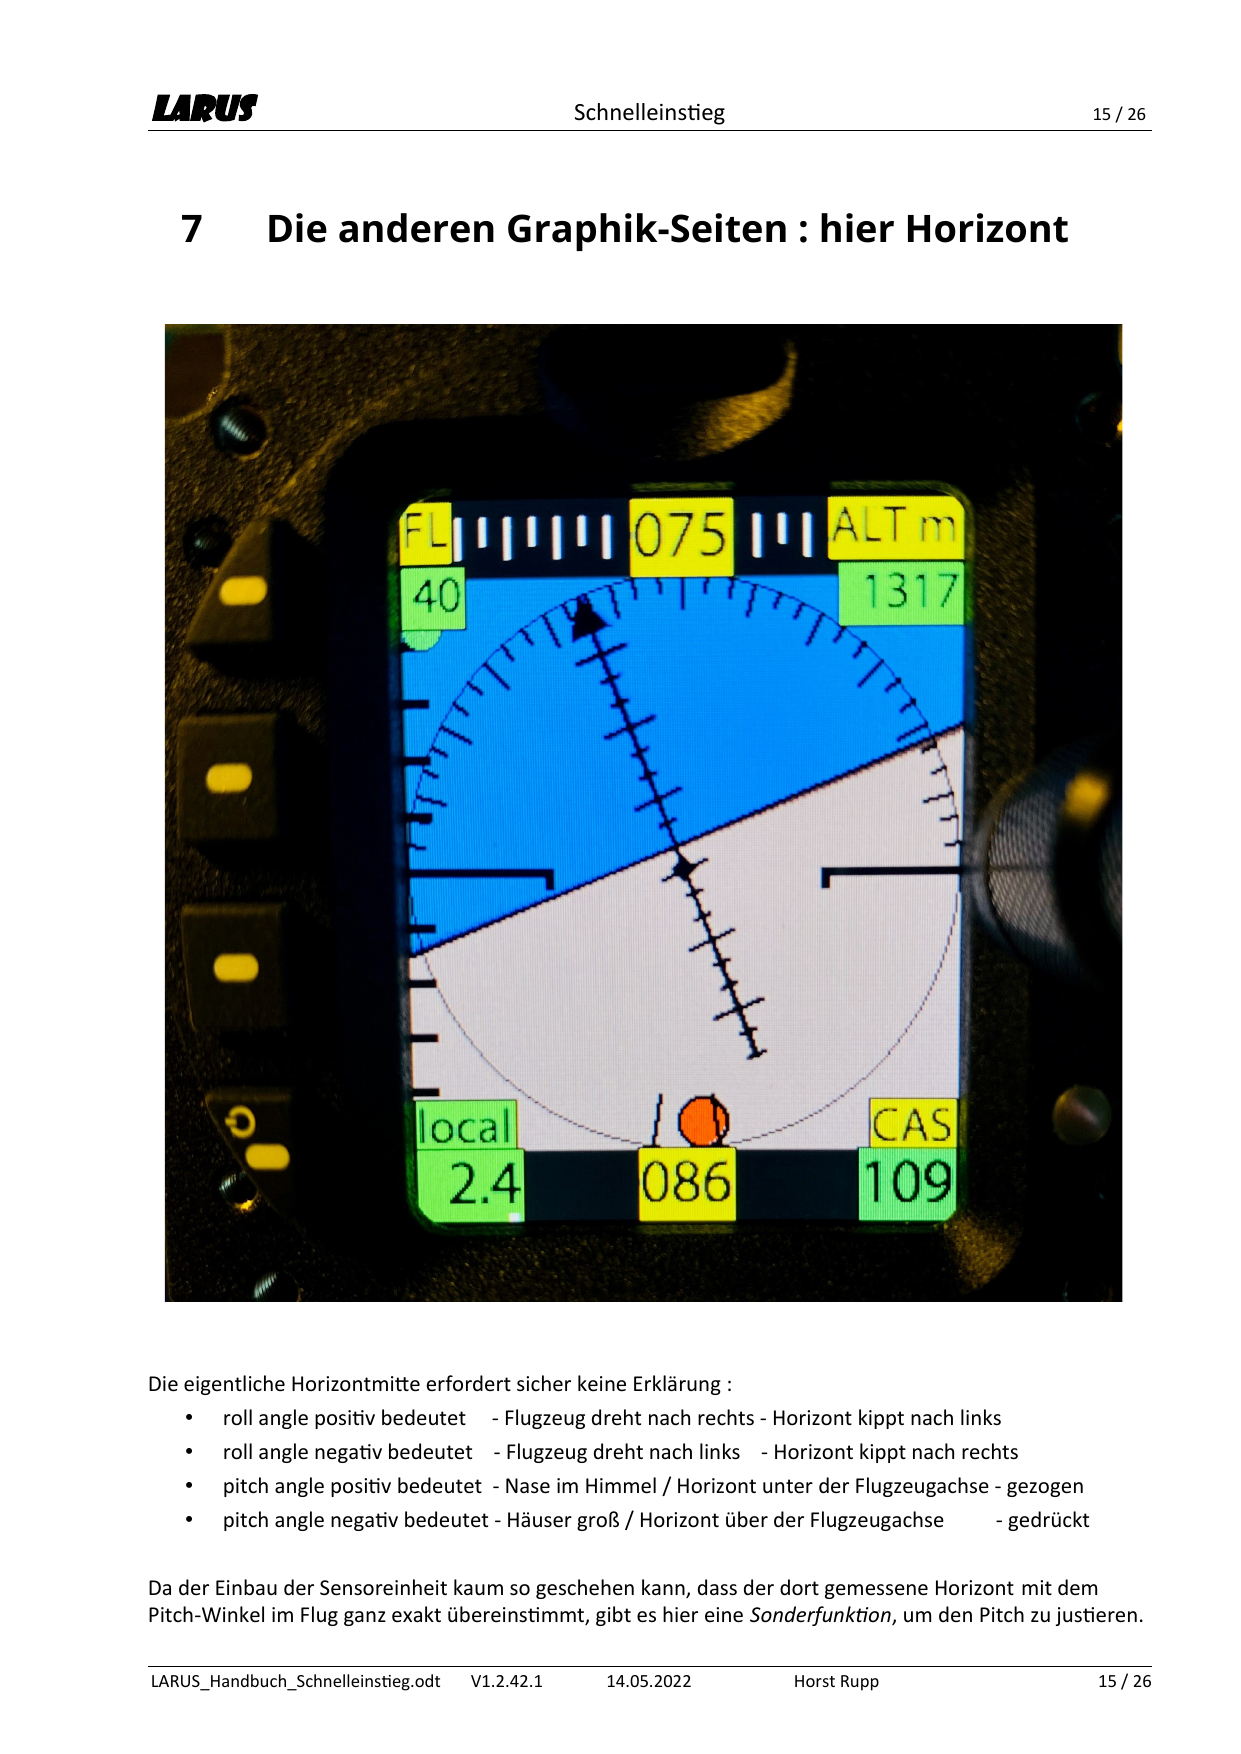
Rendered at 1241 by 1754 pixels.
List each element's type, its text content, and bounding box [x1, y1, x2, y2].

list roll angle positiv bedeutet - Flugzeug dreht nach rechts - Horizont kippt nach links [185, 1403, 1152, 1431]
list pitch angle negativ bedeutet - Häuser groß / Horizont über der Flugzeugachse - gedrückt [185, 1505, 1152, 1533]
subtitle Die anderen Graphik-Seiten : hier Horizont [148, 167, 1128, 277]
picture [164, 324, 1123, 1302]
list roll angle negativ bedeutet - Flugzeug dreht nach links - Horizont kippt nach rechts [185, 1437, 1152, 1465]
list pitch angle positiv bedeutet - Nase im Himmel / Horizont unter der Flugzeugachse - gezogen [185, 1471, 1152, 1499]
text Da der Einbau der Sensoreinheit kaum so geschehen kann, dass der dort gemessene Horizont mit dem Pitch-Winkel im Flug ganz exakt übereinstimmt, gibt es hier eine Sonderfunktion, um den Pitch zu justieren. [148, 1573, 1152, 1629]
text Die eigentliche Horizontmitte erfordert sicher keine Erklärung : [148, 1369, 1152, 1397]
